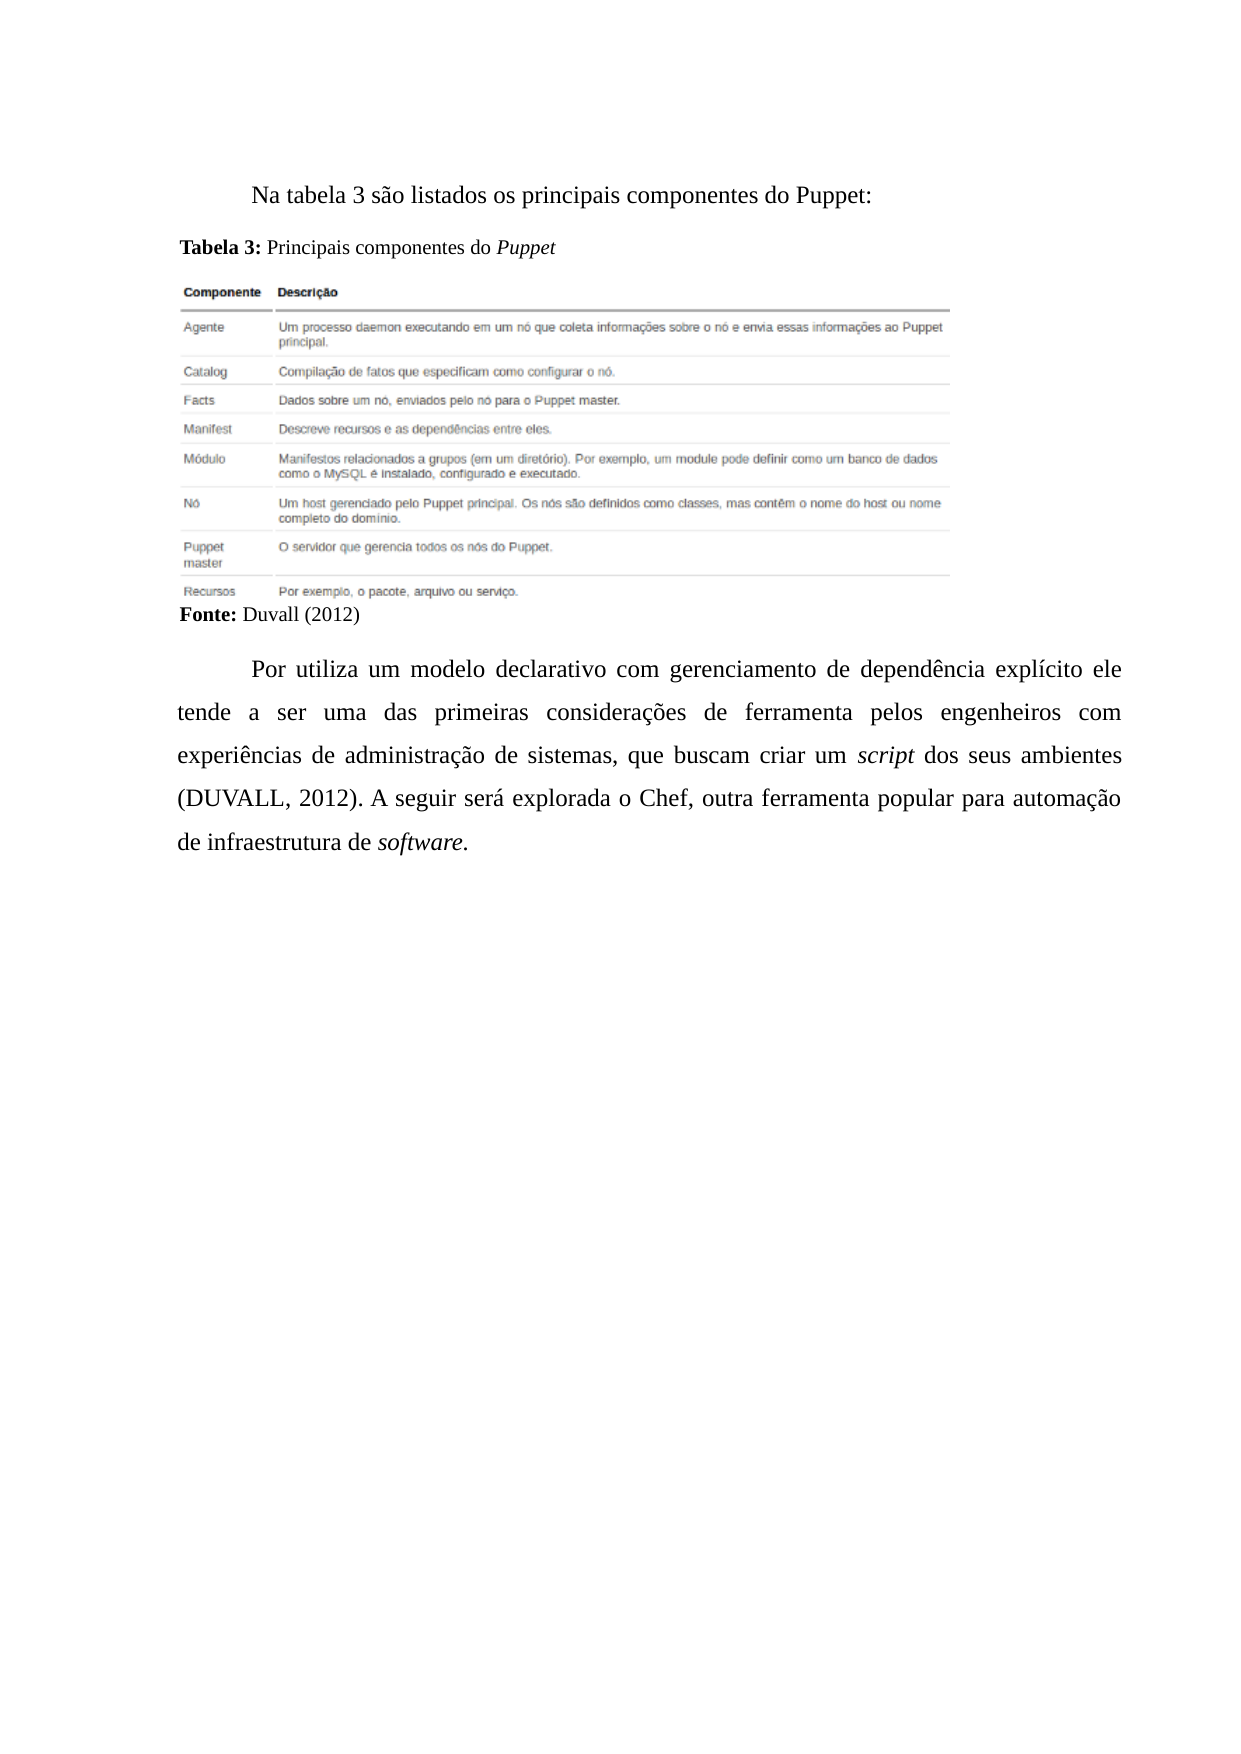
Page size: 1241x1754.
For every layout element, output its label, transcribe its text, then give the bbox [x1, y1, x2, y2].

text Fonte: Duvall (2012) [179, 603, 950, 626]
text Na tabela 3 são listados os principais componentes do Puppet: [177, 180, 1122, 208]
text Tabela 3: Principais componentes do Puppet [179, 235, 950, 259]
text Por utiliza um modelo declarativo com gerenciamento de dependência explícito ele tende a ser uma das primeiras considerações de ferramenta pelos engenheiros com experiências de administração de sistemas, que buscam criar um script dos seus ambientes (DUVALL, 2012). A seguir será explorada o Chef, outra ferramenta popular para automação de infraestrutura de software. [177, 654, 1122, 855]
picture [179, 284, 950, 603]
